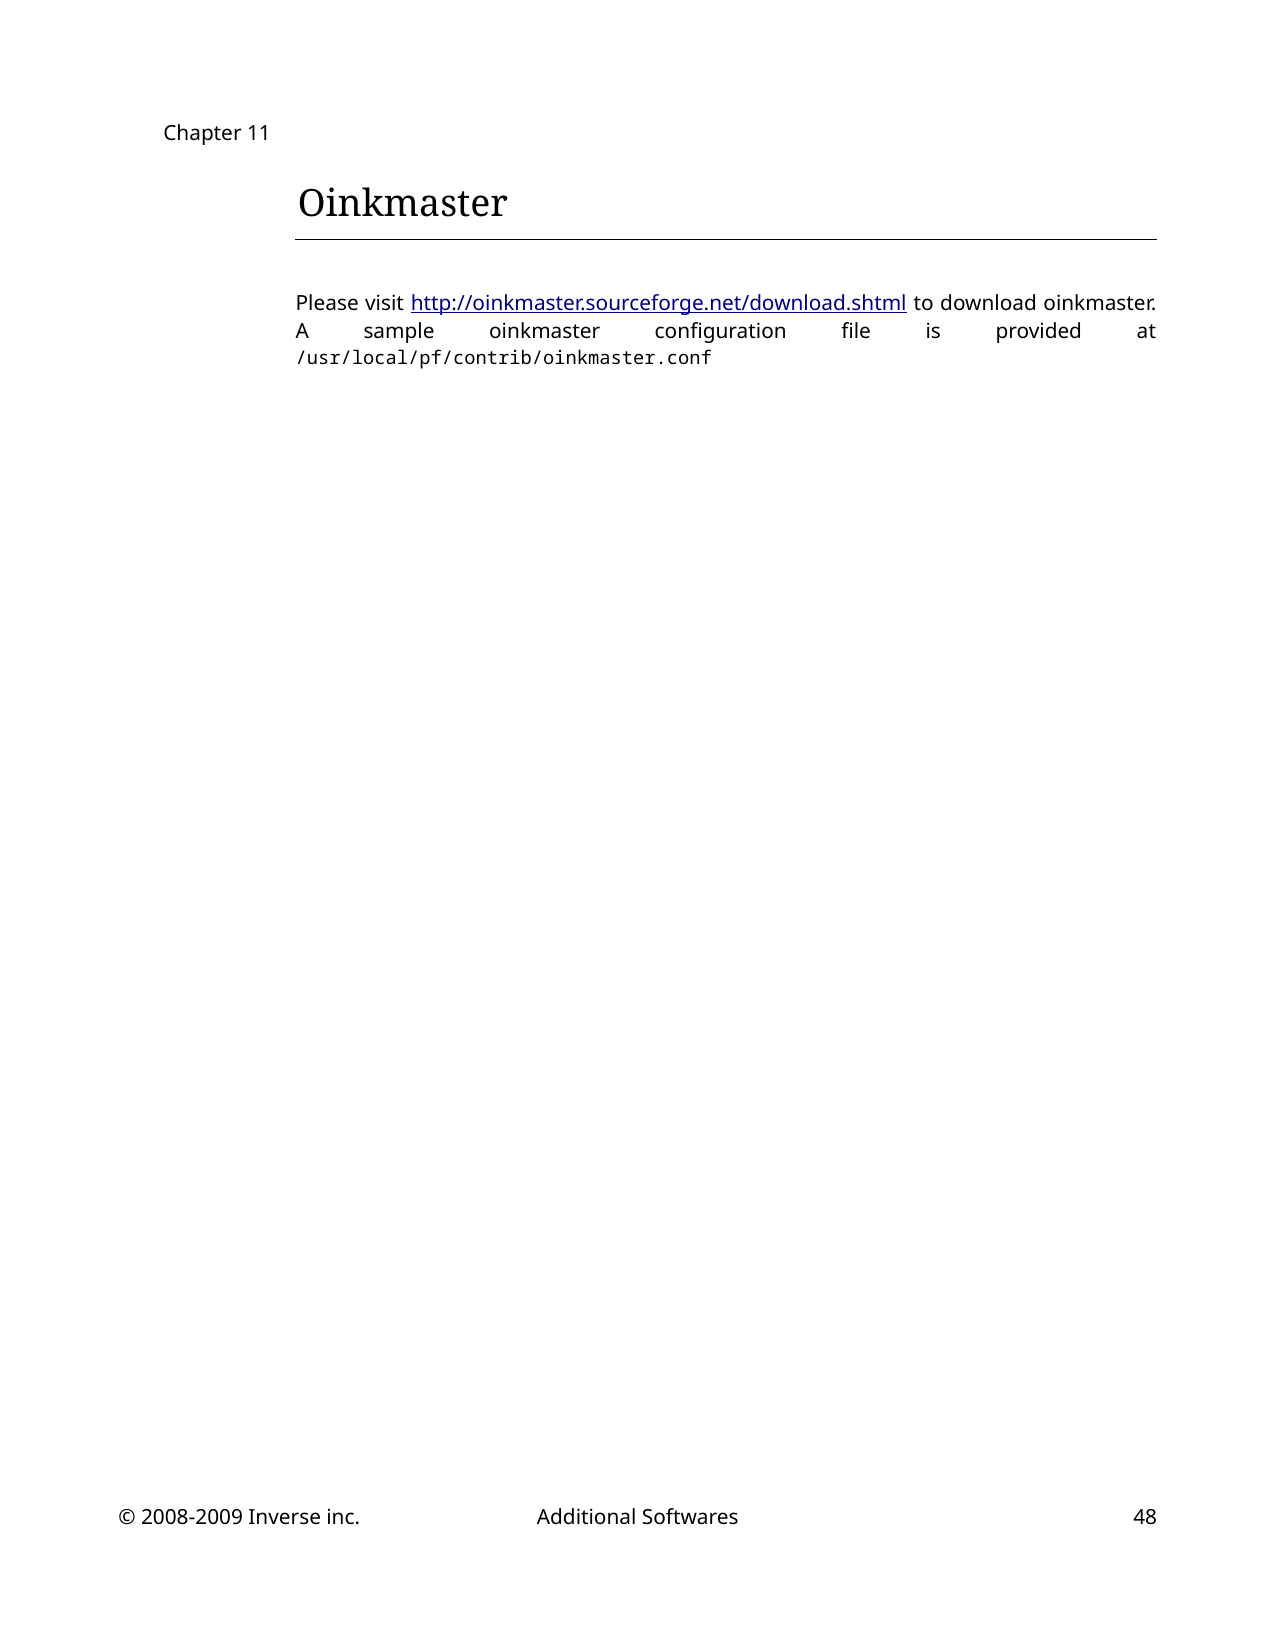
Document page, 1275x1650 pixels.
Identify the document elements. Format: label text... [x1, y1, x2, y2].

text Please visit http://oinkmaster.sourceforge.net/download.shtml to download oinkmaster. A sample oinkmaster configuration file is provided at /usr/local/pf/contrib/oinkmaster.conf [295, 288, 1157, 370]
subtitle Oinkmaster [295, 176, 1157, 239]
